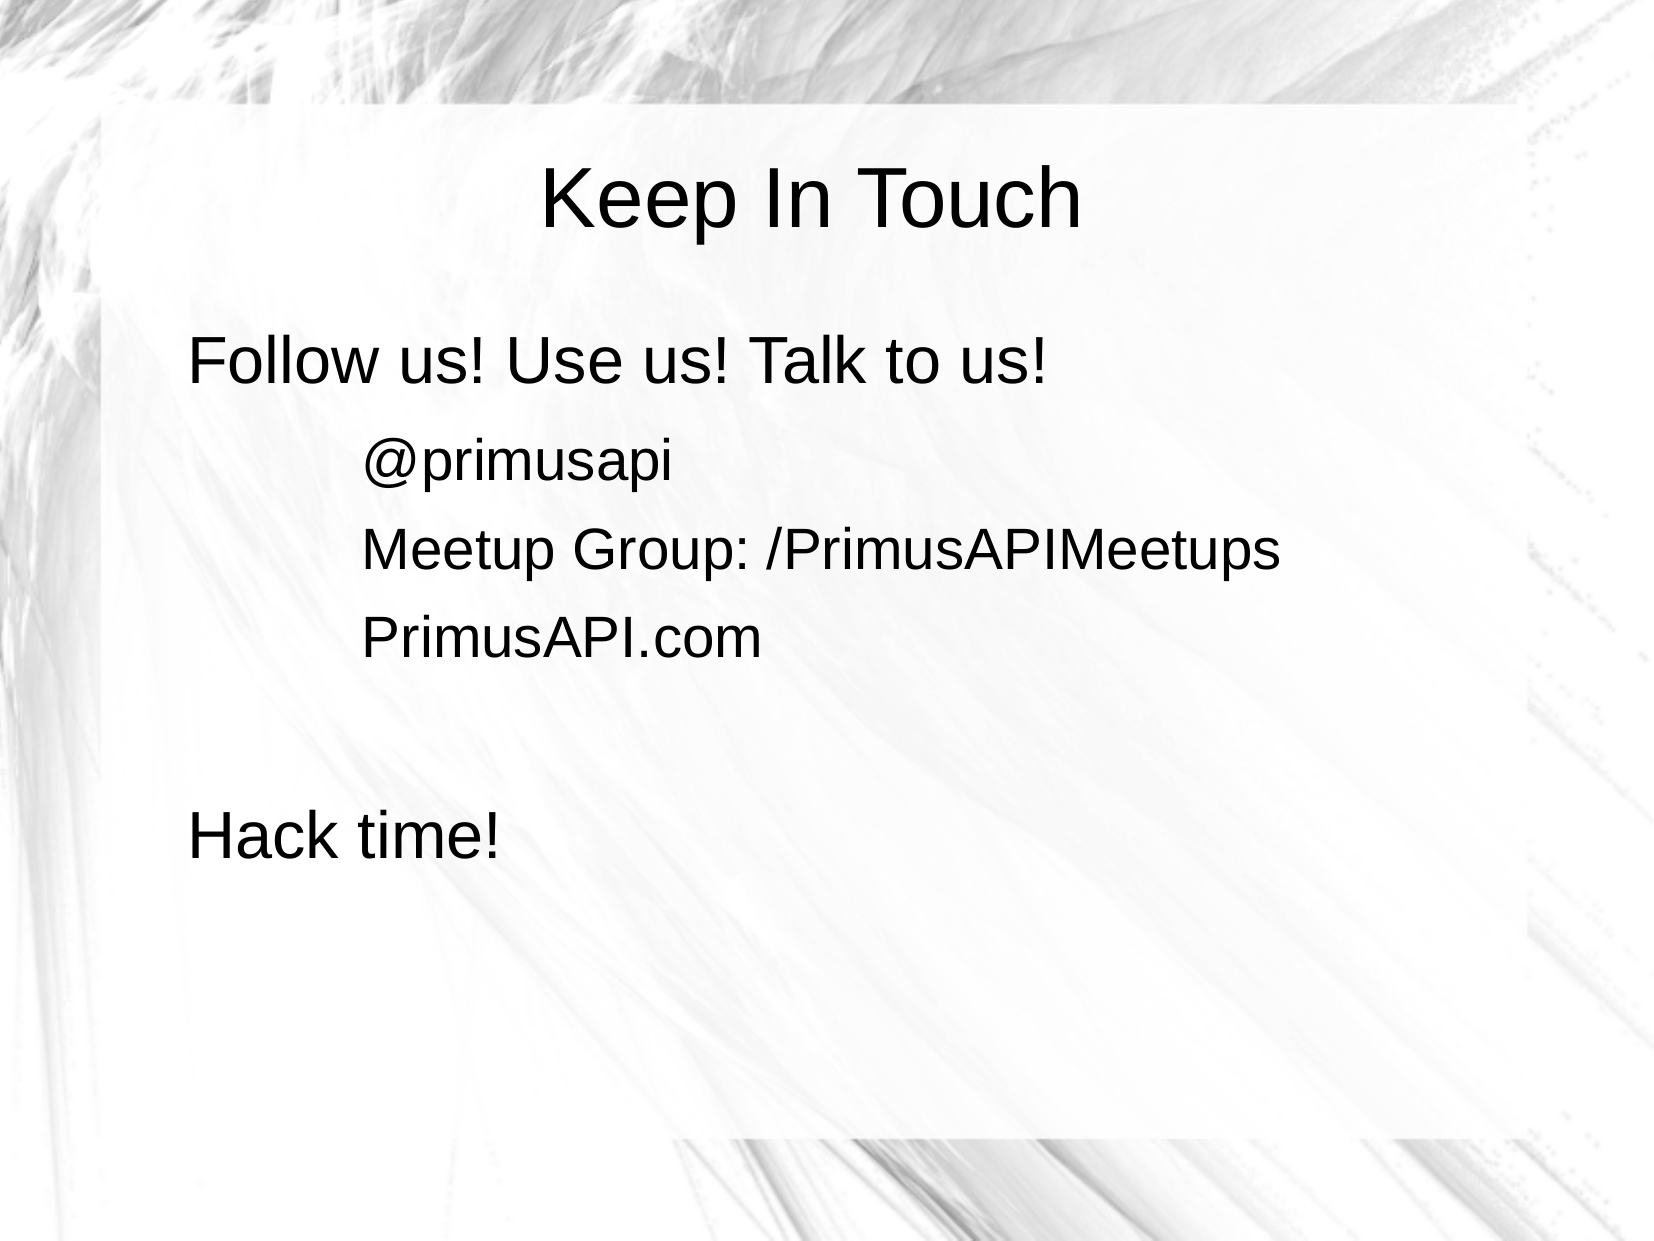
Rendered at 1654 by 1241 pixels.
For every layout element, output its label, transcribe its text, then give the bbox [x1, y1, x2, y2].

title Keep In Touch [118, 112, 1506, 281]
list Follow us! Use us! Talk to us! @primusapi Meetup Group: /PrimusAPIMeetups PrimusAPI.com Hack time! [118, 319, 1571, 1052]
picture [0, 0, 1654, 1241]
